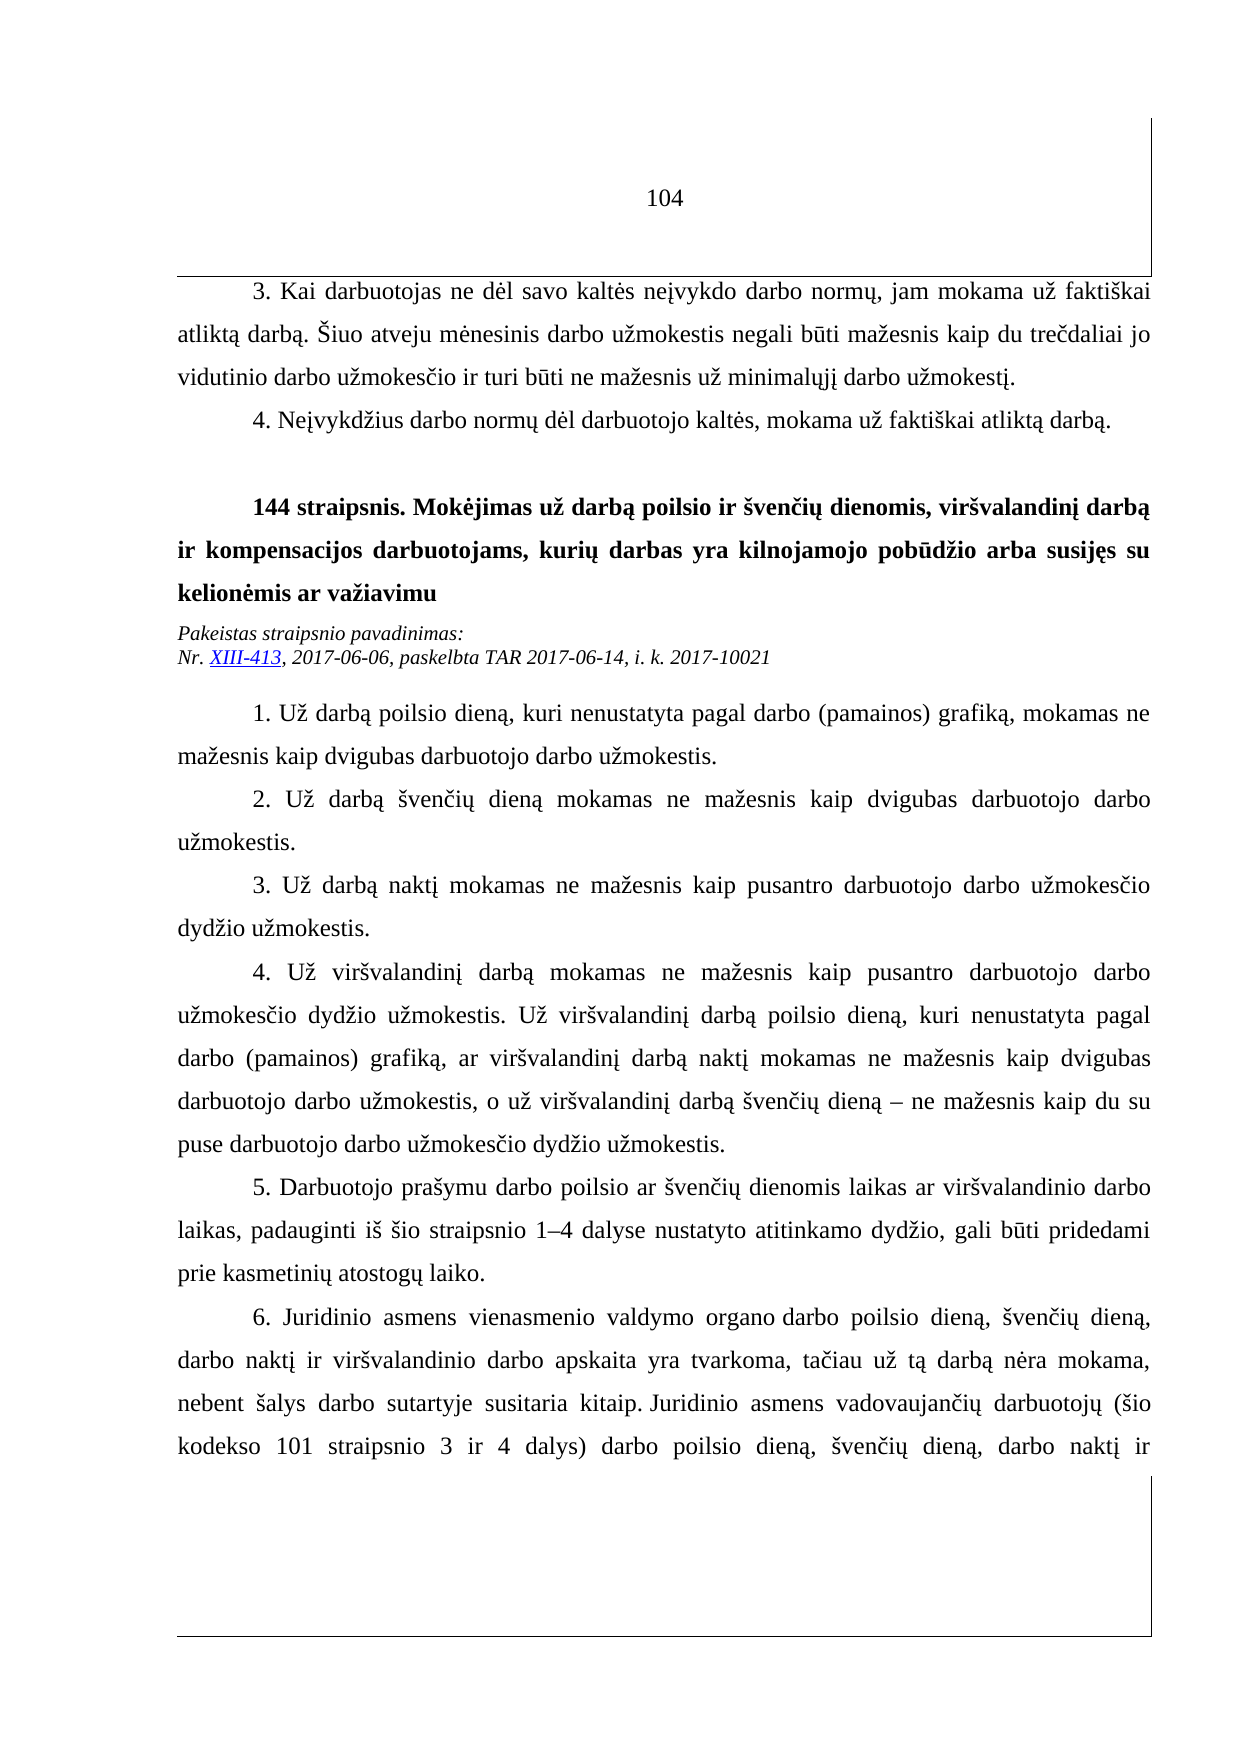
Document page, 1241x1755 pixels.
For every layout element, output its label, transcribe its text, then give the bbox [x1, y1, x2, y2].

text 2. Už darbą švenčių dieną mokamas ne mažesnis kaip dvigubas darbuotojo darbo užmokestis. [177, 784, 1152, 856]
text 4. Už viršvalandinį darbą mokamas ne mažesnis kaip pusantro darbuotojo darbo užmokesčio dydžio užmokestis. Už viršvalandinį darbą poilsio dieną, kuri nenustatyta pagal darbo (pamainos) grafiką, ar viršvalandinį darbą naktį mokamas ne mažesnis kaip dvigubas darbuotojo darbo užmokestis, o už viršvalandinį darbą švenčių dieną – ne mažesnis kaip du su puse darbuotojo darbo užmokesčio dydžio užmokestis. [177, 957, 1152, 1158]
text Pakeistas straipsnio pavadinimas: [177, 621, 1152, 645]
text Nr. XIII-413, 2017-06-06, paskelbta TAR 2017-06-14, i. k. 2017-10021 [177, 645, 1152, 669]
subtitle 144 straipsnis. Mokėjimas už darbą poilsio ir švenčių dienomis, viršvalandinį darbą ir kompensacijos darbuotojams, kurių darbas yra kilnojamojo pobūdžio arba susijęs su kelionėmis ar važiavimu [177, 492, 1152, 607]
text 3. Už darbą naktį mokamas ne mažesnis kaip pusantro darbuotojo darbo užmokesčio dydžio užmokestis. [177, 870, 1152, 942]
text 3. Kai darbuotojas ne dėl savo kaltės neįvykdo darbo normų, jam mokama už faktiškai atliktą darbą. Šiuo atveju mėnesinis darbo užmokestis negali būti mažesnis kaip du trečdaliai jo vidutinio darbo užmokesčio ir turi būti ne mažesnis už minimalųjį darbo užmokestį. [177, 276, 1152, 391]
text 1. Už darbą poilsio dieną, kuri nenustatyta pagal darbo (pamainos) grafiką, mokamas ne mažesnis kaip dvigubas darbuotojo darbo užmokestis. [177, 698, 1152, 770]
text 5. Darbuotojo prašymu darbo poilsio ar švenčių dienomis laikas ar viršvalandinio darbo laikas, padauginti iš šio straipsnio 1–4 dalyse nustatyto atitinkamo dydžio, gali būti pridedami prie kasmetinių atostogų laiko. [177, 1172, 1152, 1287]
text 6. Juridinio asmens vienasmenio valdymo organo darbo poilsio dieną, švenčių dieną, darbo naktį ir viršvalandinio darbo apskaita yra tvarkoma, tačiau už tą darbą nėra mokama, nebent šalys darbo sutartyje susitaria kitaip. Juridinio asmens vadovaujančių darbuotojų (šio kodekso 101 straipsnio 3 ir 4 dalys) darbo poilsio dieną, švenčių dieną, darbo naktį ir [177, 1302, 1152, 1460]
text 4. Neįvykdžius darbo normų dėl darbuotojo kaltės, mokama už faktiškai atliktą darbą. [177, 405, 1152, 434]
